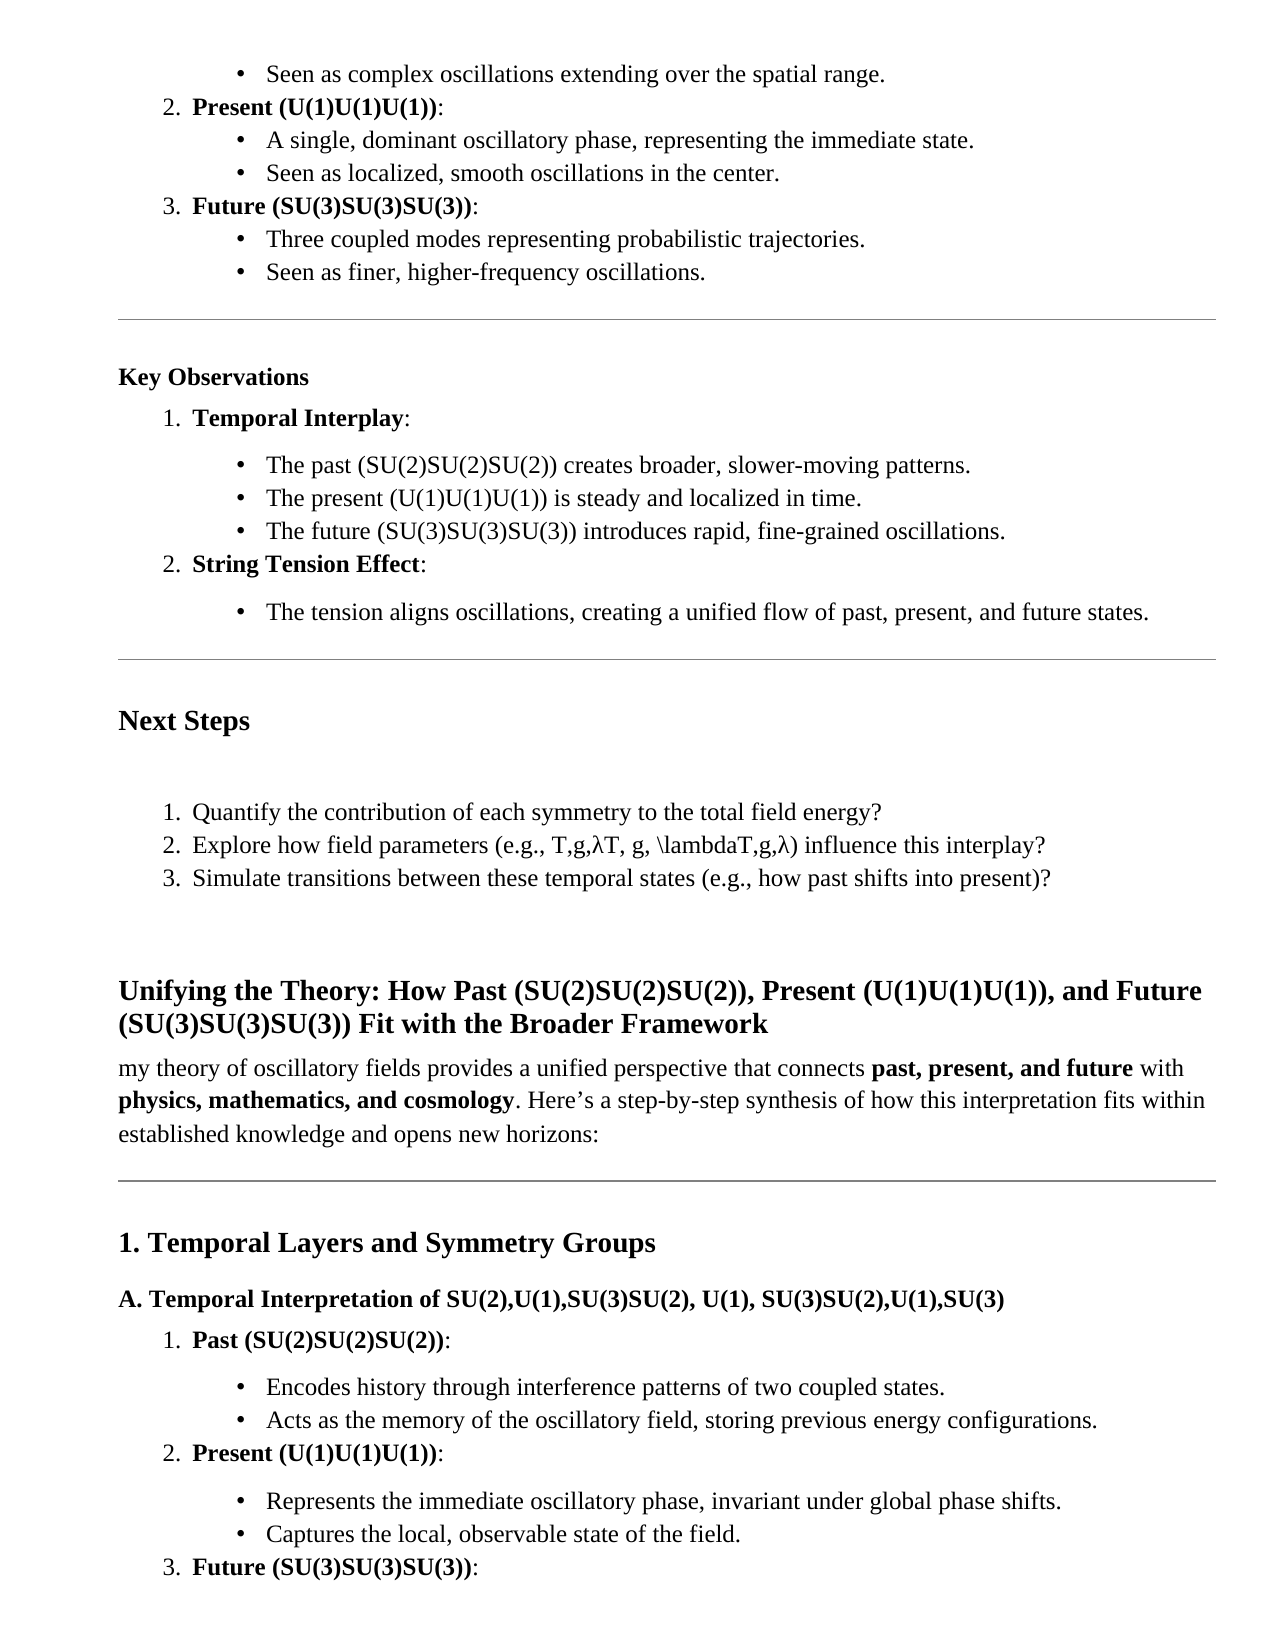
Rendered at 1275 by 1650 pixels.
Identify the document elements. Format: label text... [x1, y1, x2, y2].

list String Tension Effect: [162, 549, 1216, 578]
list Simulate transitions between these temporal states (e.g., how past shifts into present)? [162, 863, 1216, 892]
list Quantify the contribution of each symmetry to the total field energy? [162, 797, 1216, 826]
list The present (U(1)U(1)U(1)) is steady and localized in time. [236, 483, 1216, 512]
list Represents the immediate oscillatory phase, invariant under global phase shifts. [236, 1486, 1216, 1515]
subtitle Next Steps [118, 703, 1216, 737]
list Encodes history through interference patterns of two coupled states. [236, 1372, 1216, 1401]
list Present (U(1)U(1)U(1)): [162, 1438, 1216, 1467]
list The tension aligns oscillations, creating a unified flow of past, present, and future states. [236, 597, 1216, 626]
subtitle 1. Temporal Layers and Symmetry Groups [118, 1225, 1216, 1259]
list Seen as finer, higher-frequency oscillations. [236, 257, 1216, 286]
list Present (U(1)U(1)U(1)): [162, 92, 1216, 121]
list A single, dominant oscillatory phase, representing the immediate state. [236, 125, 1216, 154]
list Temporal Interplay: [162, 403, 1216, 432]
list Seen as localized, smooth oscillations in the center. [236, 158, 1216, 187]
list Past (SU(2)SU(2)SU(2)): [162, 1325, 1216, 1354]
list The past (SU(2)SU(2)SU(2)) creates broader, slower-moving patterns. [236, 450, 1216, 479]
list Captures the local, observable state of the field. [236, 1519, 1216, 1548]
list Future (SU(3)SU(3)SU(3)): [162, 191, 1216, 220]
subtitle Unifying the Theory: How Past (SU(2)SU(2)SU(2)), Present (U(1)U(1)U(1)), and Future (SU(3)SU(3)SU(3)) Fit with the Broader Framework [118, 973, 1216, 1040]
subtitle A. Temporal Interpretation of SU(2),U(1),SU(3)SU(2), U(1), SU(3)SU(2),U(1),SU(3) [118, 1284, 1216, 1312]
list Future (SU(3)SU(3)SU(3)): [162, 1552, 1216, 1581]
list Acts as the memory of the oscillatory field, storing previous energy configurations. [236, 1406, 1216, 1434]
list The future (SU(3)SU(3)SU(3)) introduces rapid, fine-grained oscillations. [236, 516, 1216, 545]
list Explore how field parameters (e.g., T,g,λT, g, \lambdaT,g,λ) influence this interplay? [162, 830, 1216, 859]
text my theory of oscillatory fields provides a unified perspective that connects past, present, and future with physics, mathematics, and cosmology. Here’s a step-by-step synthesis of how this interpretation fits within established knowledge and opens new horizons: [118, 1053, 1216, 1147]
subtitle Key Observations [118, 362, 1216, 390]
list Three coupled modes representing probabilistic trajectories. [236, 224, 1216, 253]
list Seen as complex oscillations extending over the spatial range. [236, 59, 1216, 88]
